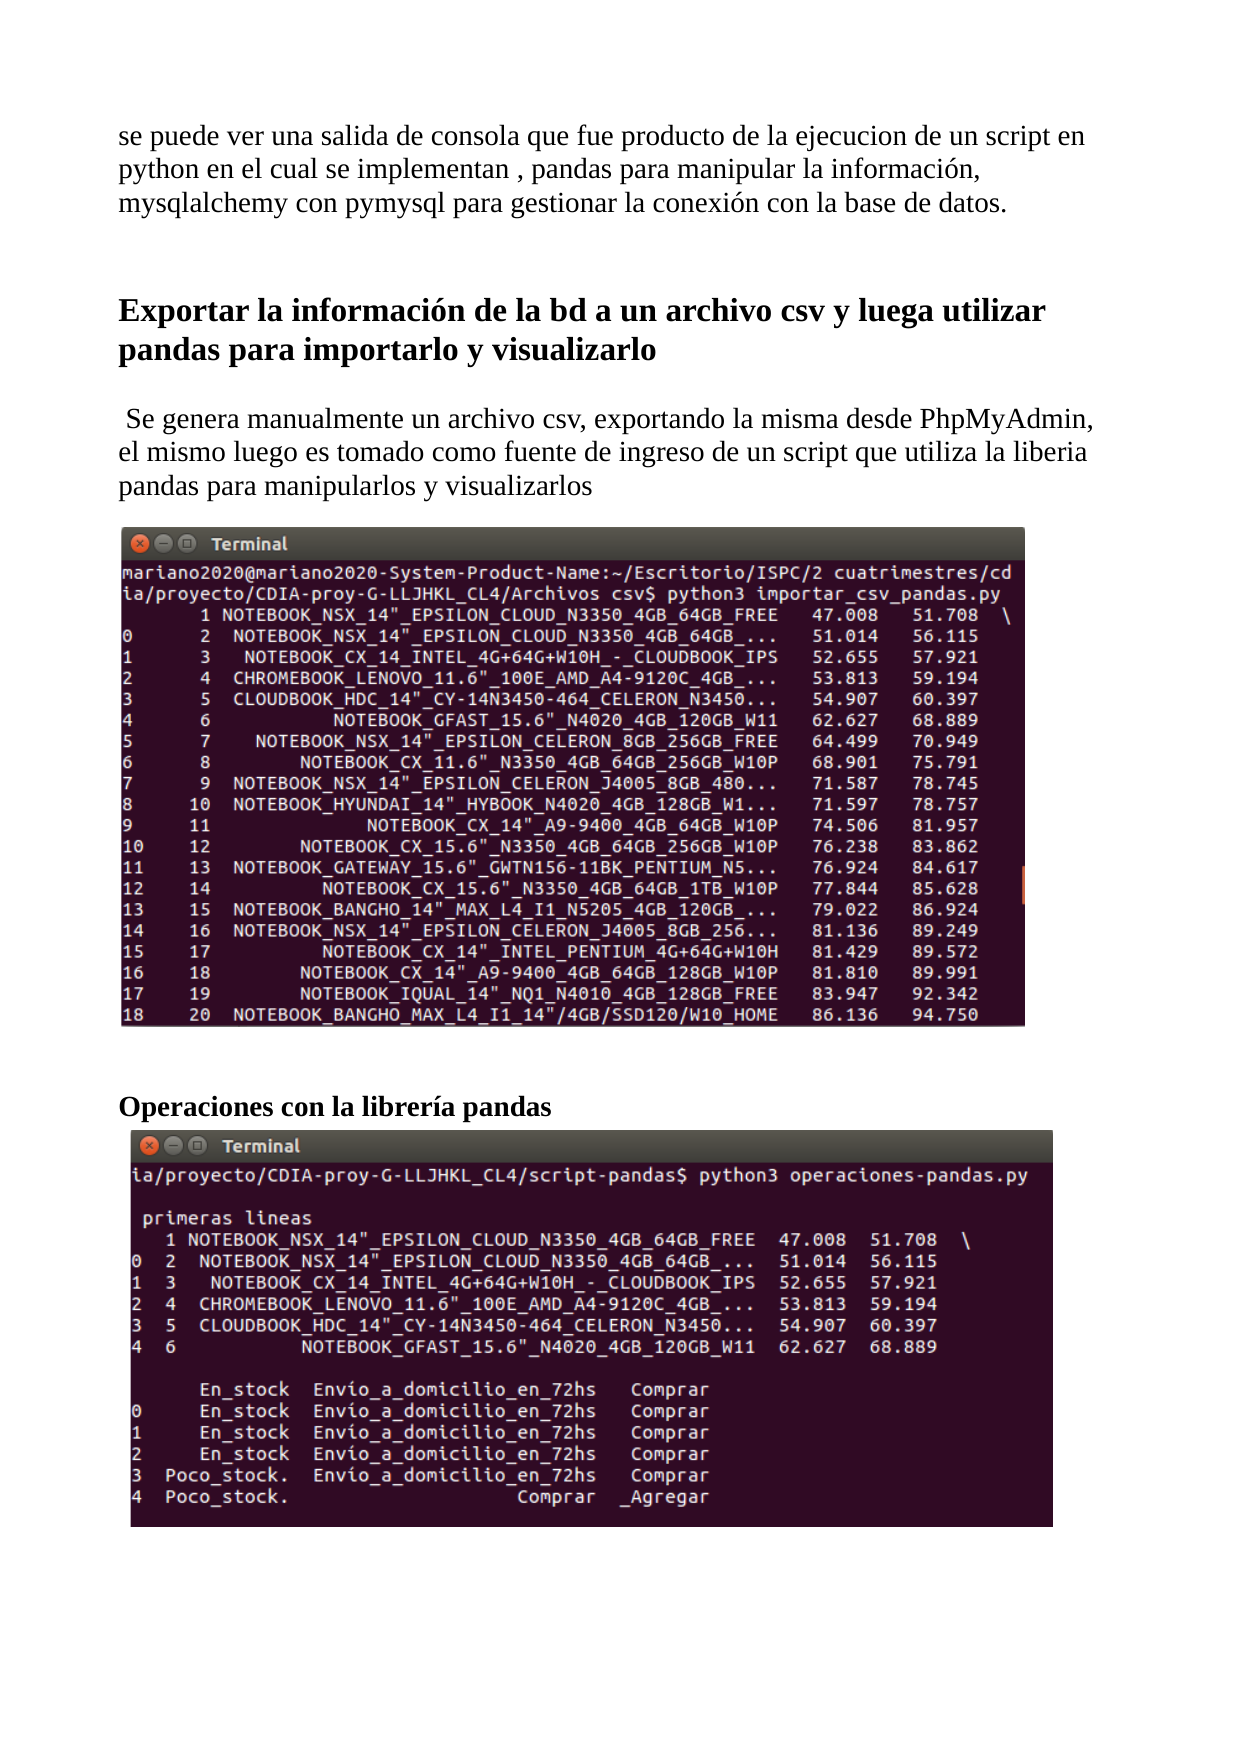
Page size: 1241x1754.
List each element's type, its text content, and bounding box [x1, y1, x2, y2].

text Se genera manualmente un archivo csv, exportando la misma desde PhpMyAdmin, el mismo luego es tomado como fuente de ingreso de un script que utiliza la liberia pandas para manipularlos y visualizarlos [118, 401, 1122, 501]
picture [121, 527, 1025, 1027]
text Operaciones con la librería pandas [118, 1060, 1122, 1122]
picture [130, 1130, 1053, 1527]
text Exportar la información de la bd a un archivo csv y luega utilizar pandas para importarlo y visualizarlo [118, 291, 1122, 367]
text se puede ver una salida de consola que fue producto de la ejecucion de un script en python en el cual se implementan , pandas para manipular la información, mysqlalchemy con pymysql para gestionar la conexión con la base de datos. [118, 118, 1122, 219]
